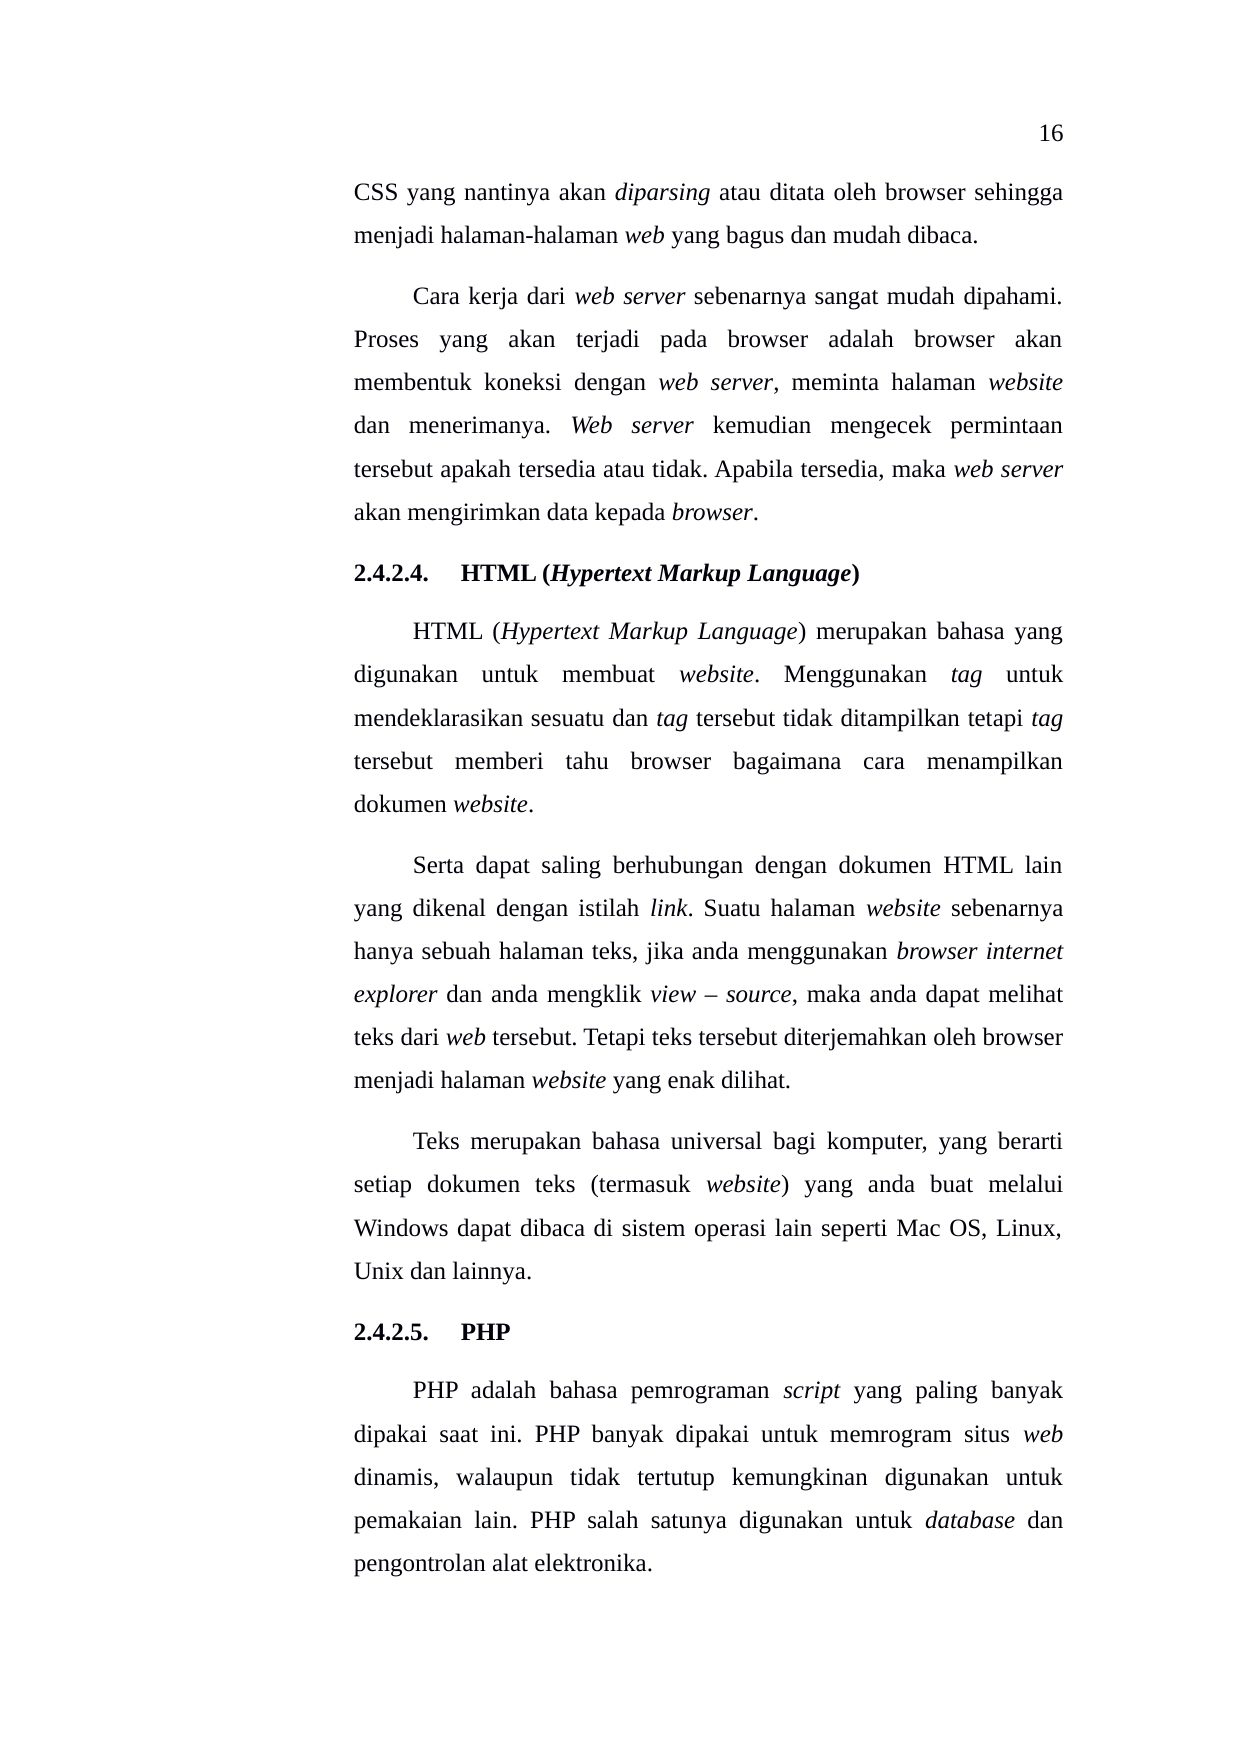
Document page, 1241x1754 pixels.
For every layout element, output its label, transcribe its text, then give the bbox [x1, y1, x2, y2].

text Cara kerja dari web server sebenarnya sangat mudah dipahami. Proses yang akan terjadi pada browser adalah browser akan membentuk koneksi dengan web server, meminta halaman website dan menerimanya. Web server kemudian mengecek permintaan tersebut apakah tersedia atau tidak. Apabila tersedia, maka web server akan mengirimkan data kepada browser. [354, 281, 1063, 526]
text PHP adalah bahasa pemrograman script yang paling banyak dipakai saat ini. PHP banyak dipakai untuk memrogram situs web dinamis, walaupun tidak tertutup kemungkinan digunakan untuk pemakaian lain. PHP salah satunya digunakan untuk database dan pengontrolan alat elektronika. [354, 1376, 1063, 1577]
text Serta dapat saling berhubungan dengan dokumen HTML lain yang dikenal dengan istilah link. Suatu halaman website sebenarnya hanya sebuah halaman teks, jika anda menggunakan browser internet explorer dan anda mengklik view – source, maka anda dapat melihat teks dari web tersebut. Tetapi teks tersebut diterjemahkan oleh browser menjadi halaman website yang enak dilihat. [354, 850, 1063, 1094]
subtitle PHP [354, 1317, 1063, 1346]
text CSS yang nantinya akan diparsing atau ditata oleh browser sehingga menjadi halaman-halaman web yang bagus dan mudah dibaca. [354, 177, 1063, 249]
subtitle HTML (Hypertext Markup Language) [354, 558, 1063, 586]
text HTML (Hypertext Markup Language) merupakan bahasa yang digunakan untuk membuat website. Menggunakan tag untuk mendeklarasikan sesuatu dan tag tersebut tidak ditampilkan tetapi tag tersebut memberi tahu browser bagaimana cara menampilkan dokumen website. [354, 616, 1063, 818]
text Teks merupakan bahasa universal bagi komputer, yang berarti setiap dokumen teks (termasuk website) yang anda buat melalui Windows dapat dibaca di sistem operasi lain seperti Mac OS, Linux, Unix dan lainnya. [354, 1126, 1063, 1284]
